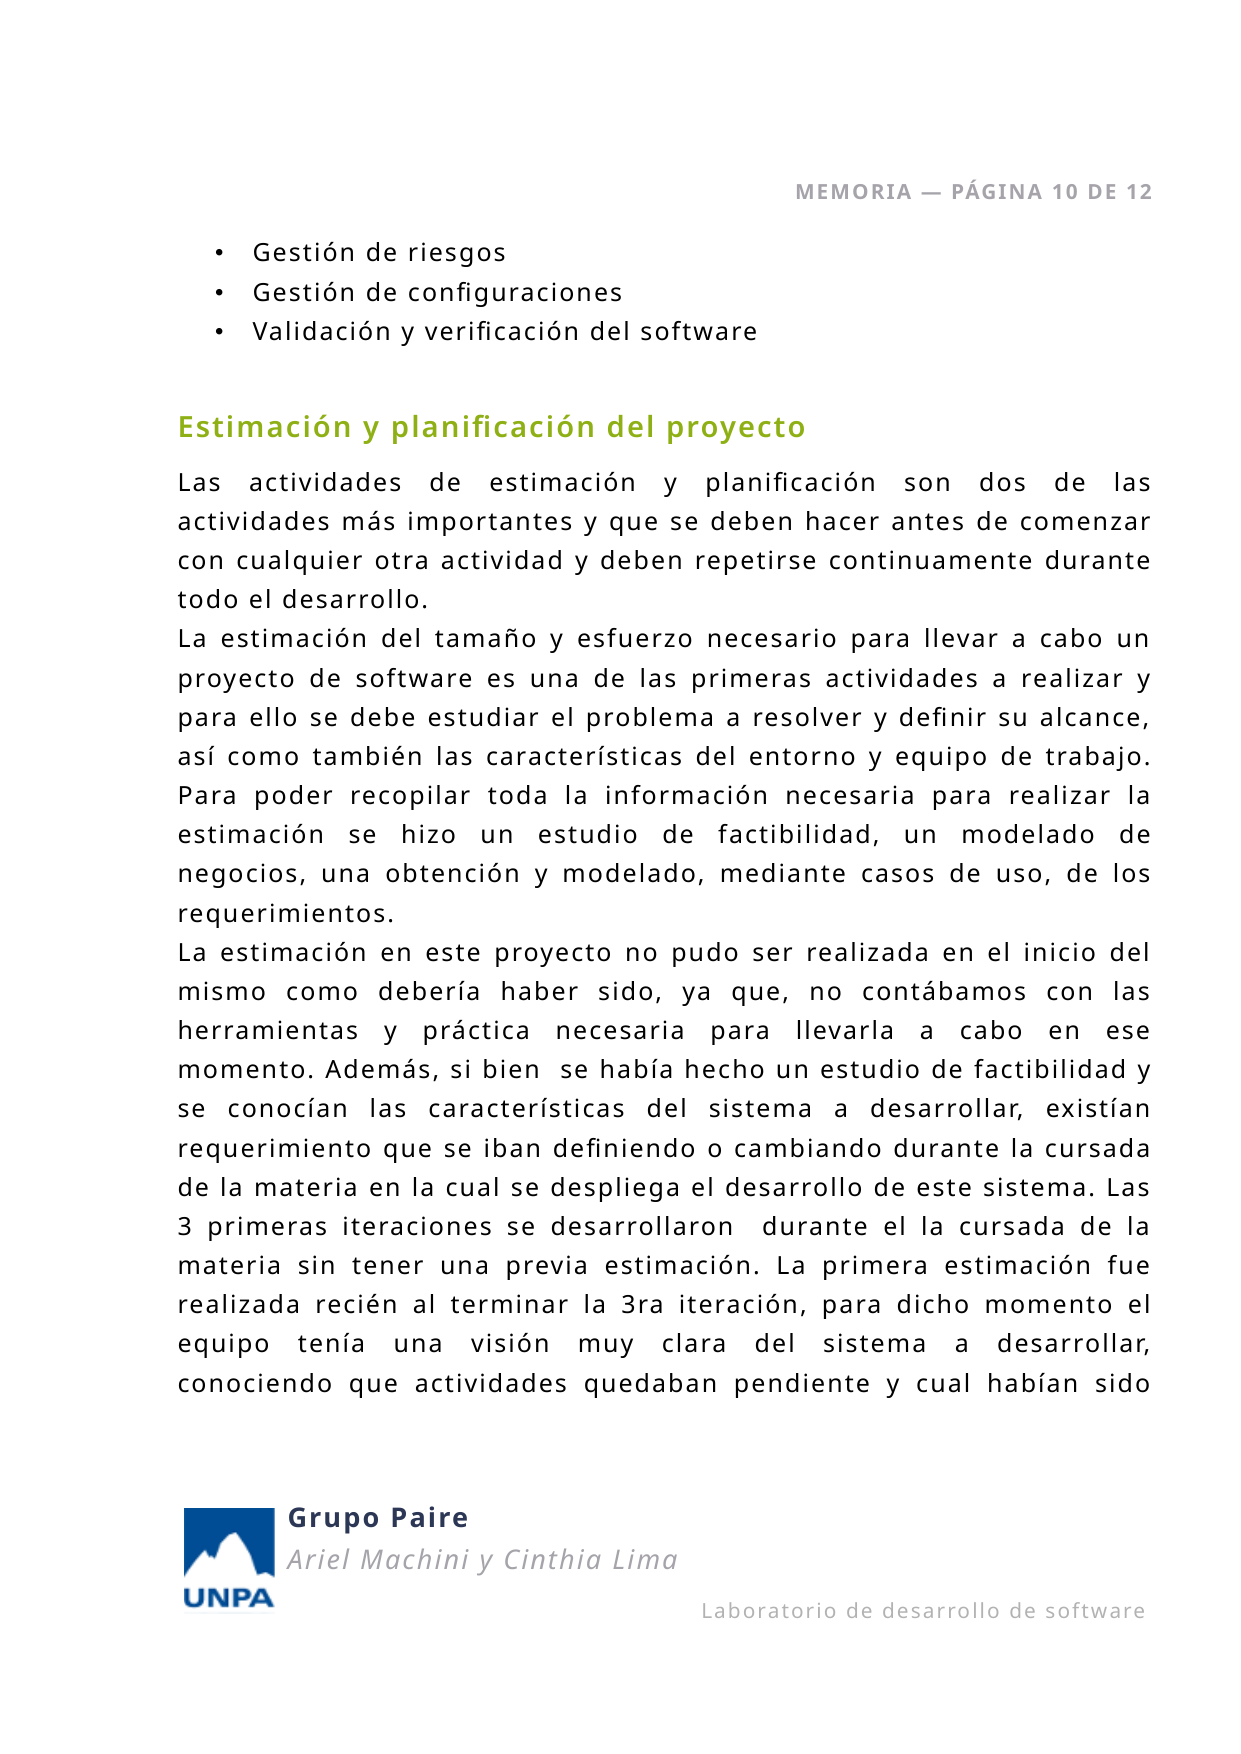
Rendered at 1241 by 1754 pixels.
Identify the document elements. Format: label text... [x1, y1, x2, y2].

picture [184, 1508, 275, 1614]
subtitle Estimación y planificación del proyecto [177, 406, 1152, 446]
text La estimación del tamaño y esfuerzo necesario para llevar a cabo un proyecto de software es una de las primeras actividades a realizar y para ello se debe estudiar el problema a resolver y definir su alcance, así como también las características del entorno y equipo de trabajo. Para poder recopilar toda la información necesaria para realizar la estimación se hizo un estudio de factibilidad, un modelado de negocios, una obtención y modelado, mediante casos de uso, de los requerimientos. [177, 621, 1152, 929]
list Validación y verificación del software [215, 313, 1152, 347]
list Gestión de riesgos [215, 235, 1152, 269]
text Las actividades de estimación y planificación son dos de las actividades más importantes y que se deben hacer antes de comenzar con cualquier otra actividad y deben repetirse continuamente durante todo el desarrollo. [177, 464, 1152, 616]
list Gestión de configuraciones [215, 274, 1152, 308]
text La estimación en este proyecto no pudo ser realizada en el inicio del mismo como debería haber sido, ya que, no contábamos con las herramientas y práctica necesaria para llevarla a cabo en ese momento. Además, si bien se había hecho un estudio de factibilidad y se conocían las características del sistema a desarrollar, existían requerimiento que se iban definiendo o cambiando durante la cursada de la materia en la cual se despliega el desarrollo de este sistema. Las 3 primeras iteraciones se desarrollaron durante el la cursada de la materia sin tener una previa estimación. La primera estimación fue realizada recién al terminar la 3ra iteración, para dicho momento el equipo tenía una visión muy clara del sistema a desarrollar, conociendo que actividades quedaban pendiente y cual habían sido [177, 934, 1152, 1399]
